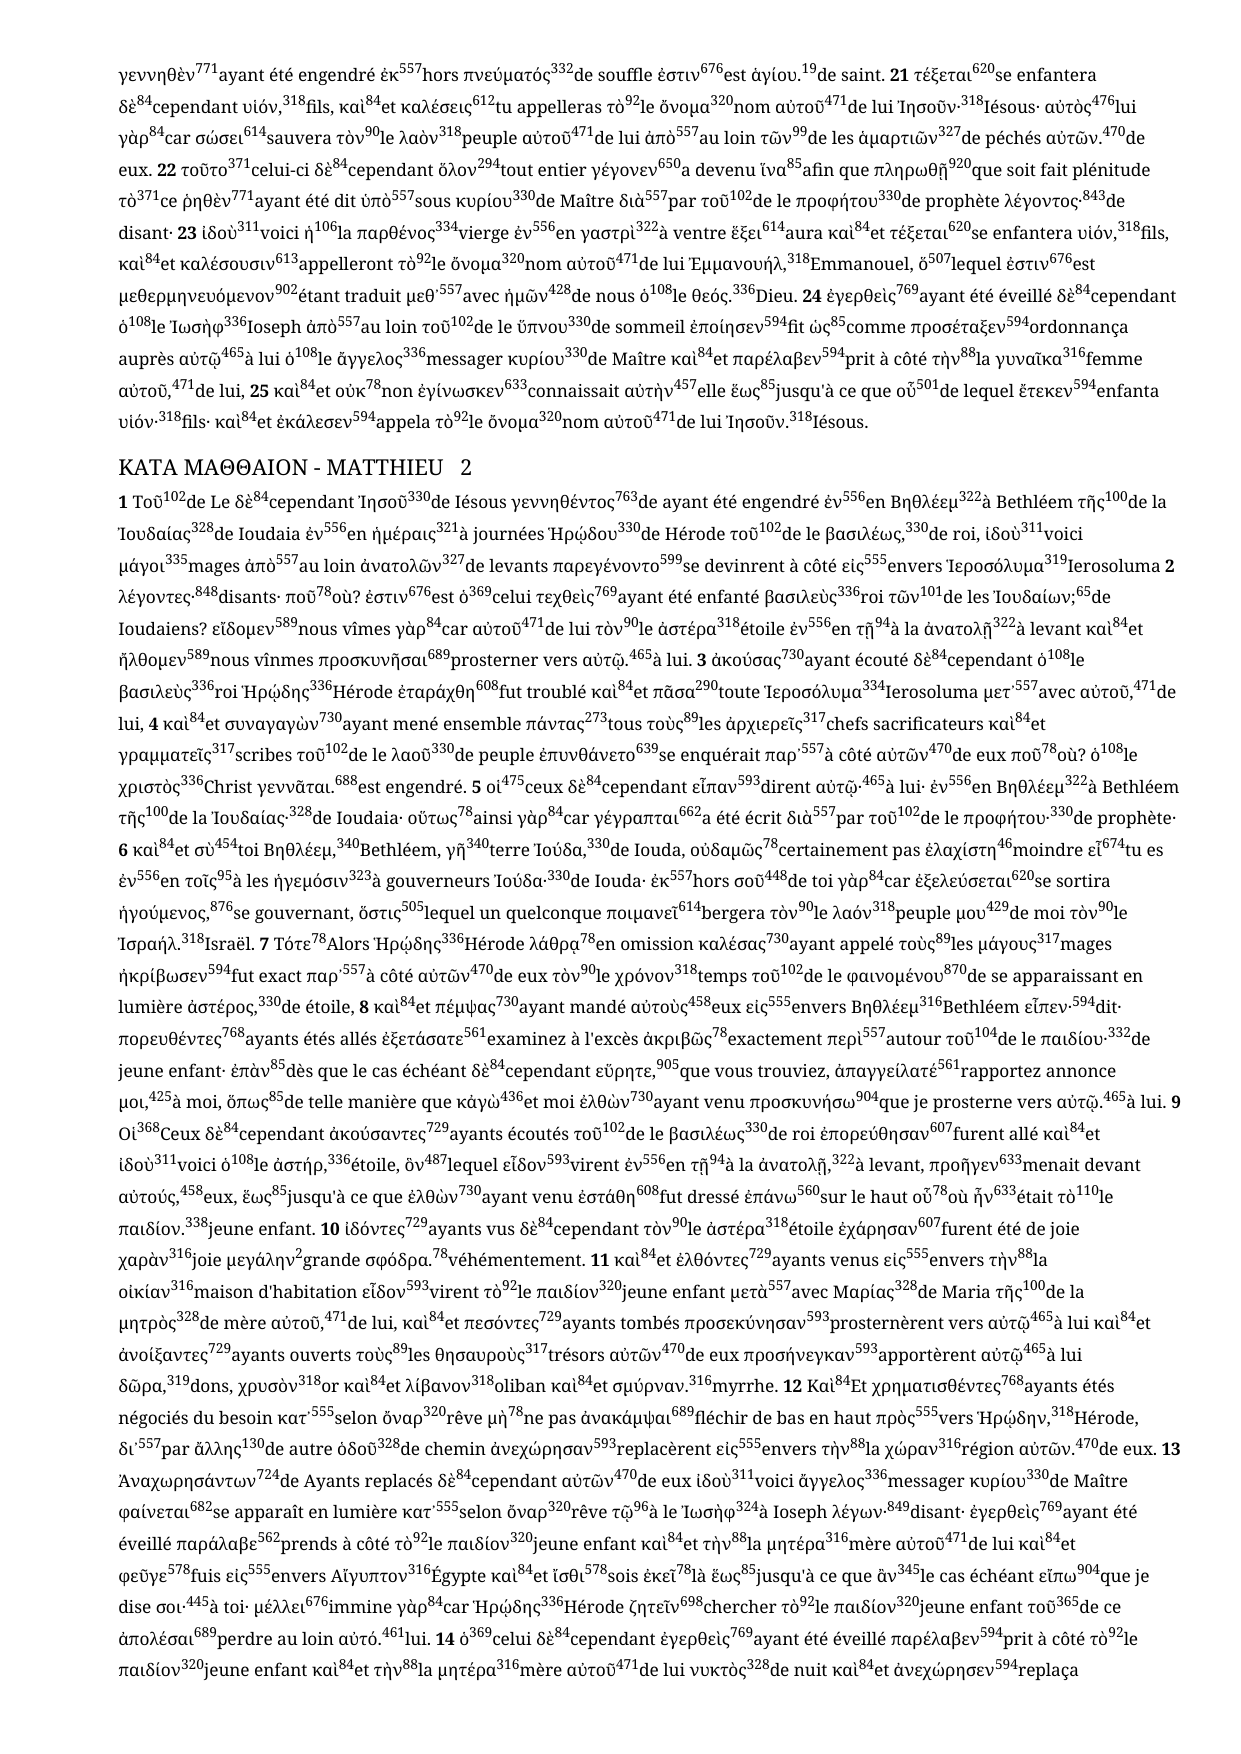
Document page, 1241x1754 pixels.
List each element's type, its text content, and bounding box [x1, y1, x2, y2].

text 1 Τοῦ102de Le δὲ84cependant Ἰησοῦ330de Iésous γεννηθέντος763de ayant été engendré ἐν556en Βηθλέεμ322à Bethléem τῆς100de la Ἰουδαίας328de Ioudaia ἐν556en ἡμέραις321à journées Ἡρῴδου330de Hérode τοῦ102de le βασιλέως,330de roi, ἰδοὺ311voici μάγοι335mages ἀπὸ557au loin ἀνατολῶν327de levants παρεγένοντο599se devinrent à côté εἰς555envers Ἱεροσόλυμα319Ierosoluma 2 λέγοντες·848disants· ποῦ78où? ἐστιν676est ὁ369celui τεχθεὶς769ayant été enfanté βασιλεὺς336roi τῶν101de les Ἰουδαίων;65de Ioudaiens? εἴδομεν589nous vîmes γὰρ84car αὐτοῦ471de lui τὸν90le ἀστέρα318étoile ἐν556en τῇ94à la ἀνατολῇ322à levant καὶ84et ἤλθομεν589nous vînmes προσκυνῆσαι689prosterner vers αὐτῷ.465à lui. 3 ἀκούσας730ayant écouté δὲ84cependant ὁ108le βασιλεὺς336roi Ἡρῴδης336Hérode ἐταράχθη608fut troublé καὶ84et πᾶσα290toute Ἱεροσόλυμα334Ierosoluma μετ᾽557avec αὐτοῦ,471de lui, 4 καὶ84et συναγαγὼν730ayant mené ensemble πάντας273tous τοὺς89les ἀρχιερεῖς317chefs sacrificateurs καὶ84et γραμματεῖς317scribes τοῦ102de le λαοῦ330de peuple ἐπυνθάνετο639se enquérait παρ᾽557à côté αὐτῶν470de eux ποῦ78où? ὁ108le χριστὸς336Christ γεννᾶται.688est engendré. 5 οἱ475ceux δὲ84cependant εἶπαν593dirent αὐτῷ·465à lui· ἐν556en Βηθλέεμ322à Bethléem τῆς100de la Ἰουδαίας·328de Ioudaia· οὕτως78ainsi γὰρ84car γέγραπται662a été écrit διὰ557par τοῦ102de le προφήτου·330de prophète· 6 καὶ84et σὺ454toi Βηθλέεμ,340Bethléem, γῆ340terre Ἰούδα,330de Iouda, οὐδαμῶς78certainement pas ἐλαχίστη46moindre εἶ674tu es ἐν556en τοῖς95à les ἡγεμόσιν323à gouverneurs Ἰούδα·330de Iouda· ἐκ557hors σοῦ448de toi γὰρ84car ἐξελεύσεται620se sortira ἡγούμενος,876se gouvernant, ὅστις505lequel un quelconque ποιμανεῖ614bergera τὸν90le λαόν318peuple μου429de moi τὸν90le Ἰσραήλ.318Israël. 7 Τότε78Alors Ἡρῴδης336Hérode λάθρᾳ78en omission καλέσας730ayant appelé τοὺς89les μάγους317mages ἠκρίβωσεν594fut exact παρ᾽557à côté αὐτῶν470de eux τὸν90le χρόνον318temps τοῦ102de le φαινομένου870de se apparaissant en lumière ἀστέρος,330de étoile, 8 καὶ84et πέμψας730ayant mandé αὐτοὺς458eux εἰς555envers Βηθλέεμ316Bethléem εἶπεν·594dit· πορευθέντες768ayants étés allés ἐξετάσατε561examinez à l'excès ἀκριβῶς78exactement περὶ557autour τοῦ104de le παιδίου·332de jeune enfant· ἐπὰν85dès que le cas échéant δὲ84cependant εὕρητε,905que vous trouviez, ἀπαγγείλατέ561rapportez annonce μοι,425à moi, ὅπως85de telle manière que κἀγὼ436et moi ἐλθὼν730ayant venu προσκυνήσω904que je prosterne vers αὐτῷ.465à lui. 9 Οἱ368Ceux δὲ84cependant ἀκούσαντες729ayants écoutés τοῦ102de le βασιλέως330de roi ἐπορεύθησαν607furent allé καὶ84et ἰδοὺ311voici ὁ108le ἀστήρ,336étoile, ὃν487lequel εἶδον593virent ἐν556en τῇ94à la ἀνατολῇ,322à levant, προῆγεν633menait devant αὐτούς,458eux, ἕως85jusqu'à ce que ἐλθὼν730ayant venu ἐστάθη608fut dressé ἐπάνω560sur le haut οὗ78où ἦν633était τὸ110le παιδίον.338jeune enfant. 10 ἰδόντες729ayants vus δὲ84cependant τὸν90le ἀστέρα318étoile ἐχάρησαν607furent été de joie χαρὰν316joie μεγάλην2grande σφόδρα.78véhémentement. 11 καὶ84et ἐλθόντες729ayants venus εἰς555envers τὴν88la οἰκίαν316maison d'habitation εἶδον593virent τὸ92le παιδίον320jeune enfant μετὰ557avec Μαρίας328de Maria τῆς100de la μητρὸς328de mère αὐτοῦ,471de lui, καὶ84et πεσόντες729ayants tombés προσεκύνησαν593prosternèrent vers αὐτῷ465à lui καὶ84et ἀνοίξαντες729ayants ouverts τοὺς89les θησαυροὺς317trésors αὐτῶν470de eux προσήνεγκαν593apportèrent αὐτῷ465à lui δῶρα,319dons, χρυσὸν318or καὶ84et λίβανον318oliban καὶ84et σμύρναν.316myrrhe. 12 Καὶ84Et χρηματισθέντες768ayants étés négociés du besoin κατ᾽555selon ὄναρ320rêve μὴ78ne pas ἀνακάμψαι689fléchir de bas en haut πρὸς555vers Ἡρῴδην,318Hérode, δι᾽557par ἄλλης130de autre ὁδοῦ328de chemin ἀνεχώρησαν593replacèrent εἰς555envers τὴν88la χώραν316région αὐτῶν.470de eux. 13 Ἀναχωρησάντων724de Ayants replacés δὲ84cependant αὐτῶν470de eux ἰδοὺ311voici ἄγγελος336messager κυρίου330de Maître φαίνεται682se apparaît en lumière κατ᾽555selon ὄναρ320rêve τῷ96à le Ἰωσὴφ324à Ioseph λέγων·849disant· ἐγερθεὶς769ayant été éveillé παράλαβε562prends à côté τὸ92le παιδίον320jeune enfant καὶ84et τὴν88la μητέρα316mère αὐτοῦ471de lui καὶ84et φεῦγε578fuis εἰς555envers Αἴγυπτον316Égypte καὶ84et ἴσθι578sois ἐκεῖ78là ἕως85jusqu'à ce que ἂν345le cas échéant εἴπω904que je dise σοι·445à toi· μέλλει676immine γὰρ84car Ἡρῴδης336Hérode ζητεῖν698chercher τὸ92le παιδίον320jeune enfant τοῦ365de ce ἀπολέσαι689perdre au loin αὐτό.461lui. 14 ὁ369celui δὲ84cependant ἐγερθεὶς769ayant été éveillé παρέλαβεν594prit à côté τὸ92le παιδίον320jeune enfant καὶ84et τὴν88la μητέρα316mère αὐτοῦ471de lui νυκτὸς328de nuit καὶ84et ἀνεχώρησεν594replaça εἰς555envers Αἴγυπτον,316Égypte, 15 καὶ84et ἦν633était ἐκεῖ78là ἕως560jusqu'à ce que τῆς100de la τελευτῆς328de terme achevé Ἡρῴδου·330de Hérode· ἵνα85afin que πληρωθῇ920que soit fait plénitude τὸ371ce ῥηθὲν771ayant été dit ὑπὸ557sous κυρίου330de Maître διὰ557par τοῦ102de le προφήτου330de prophète λέγοντος·843de disant· ἐξ557hors Αἰγύπτου328de Égypte ἐκάλεσα590j'appelai τὸν90le υἱόν318fils μου.429de moi. 16 Τότε78Alors Ἡρῴδης336Hérode ἰδὼν730ayant vu ὅτι85en ce que ἐνεπαίχθη608fut enjoué ὑπὸ557sous τῶν101de les μάγων329de mages ἐθυμώθη608fut été en fureur λίαν,78extrêmement, καὶ84et ἀποστείλας730ayant envoyé ἀνεῖλεν594saisit de bas en haut πάντας273tous τοὺς89les παῖδας317jeunes servants τοὺς350ceux ἐν556en Βηθλέεμ322à Bethléem καὶ84et ἐν556en πᾶσιν281à tous τοῖς97à les ὁρίοις325à frontières αὐτῆς469de elle ἀπὸ557au loin διετοῦς66de de deux ans καὶ84et κατωτέρω,78plus vers le bas, κατὰ555selon τὸν90le χρόνον318temps ὃν487lequel ἠκρίβωσεν594fut exact παρὰ557à côté τῶν101de les μάγων.329de mages. 17 τότε78alors ἐπληρώθη608fut fait plénitude τὸ371ce ῥηθὲν771ayant été dit διὰ557par Ἰερεμίου330de Ieremia τοῦ102de le προφήτου330de prophète λέγοντος·843de disant· 18 φωνὴ334son de voix ἐν556en Ῥαμὰ322à Rama ἠκούσθη,608fut écouté, κλαυθμὸς336pleur καὶ84et ὀδυρμὸς336lamentation πολύς·292nombreux· Ῥαχὴλ334Rachel κλαίουσα847pleurante τὰ91les τέκνα319enfants αὐτῆς,469de elle, καὶ84et οὐκ78non ἤθελεν633voulait παρακληθῆναι,692être appelé à côté, ὅτι85en ce que οὐκ78non εἰσίν.675sont. 19 Τελευτήσαντος725de Ayant parvenu à l'achèvement δὲ84cependant τοῦ102de le Ἡρῴδου330de Hérode ἰδοὺ311voici ἄγγελος336messager κυρίου330de Maître φαίνεται682se apparaît en lumière κατ᾽555selon ὄναρ320rêve τῷ96à le Ἰωσὴφ324à Ioseph ἐν556en Αἰγύπτῳ322à Égypte 20 λέγων·849disant· ἐγερθεὶς769ayant été éveillé παράλαβε562prends à côté τὸ92le παιδίον320jeune enfant καὶ84et τὴν88la μητέρα316mère αὐτοῦ471de lui καὶ84et πορεύου582te va εἰς555envers γῆν316terre Ἰσραήλ·330de Israël· τεθνήκασιν649ont été morts γὰρ84car οἱ368ceux ζητοῦντες848cherchants τὴν88la ψυχὴν316âme τοῦ104de le παιδίου.332de jeune enfant. 21 ὁ369celui δὲ84cependant ἐγερθεὶς769ayant été éveillé παρέλαβεν594prit à côté τὸ92le παιδίον320jeune enfant καὶ84et τὴν88la μητέρα316mère αὐτοῦ471de lui καὶ84et εἰσῆλθεν594vint à l'intérieur εἰς555envers γῆν316terre Ἰσραήλ.330de Israël. 22 Ἀκούσας730Ayant écouté δὲ84cependant ὅτι85en ce que Ἀρχέλαος336Archélaos βασιλεύει676est roi τῆς100de la Ἰουδαίας328de Ioudaia ἀντὶ557en échange τοῦ102de le πατρὸς330de père αὐτοῦ471de lui Ἡρῴδου330de Hérode ἐφοβήθη608fut effrayé ἐκεῖ78là ἀπελθεῖν·689éloigner· χρηματισθεὶς769ayant été négocié du besoin δὲ84cependant κατ᾽555selon ὄναρ320rêve ἀνεχώρησεν594replaça εἰς555envers τὰ91les μέρη319parts τῆς100de la Γαλιλαίας,328de Galilée, 23 καὶ84et ἐλθὼν730ayant venu κατῴκησεν594établit maison d'habitation εἰς555envers πόλιν316cité λεγομένην882étante dite Ναζαρέτ·316Nazareth· ὅπως85de telle manière que πληρωθῇ920que soit fait plénitude τὸ371ce ῥηθὲν771ayant été dit διὰ557par τῶν101de les προφητῶν329de prophètes ὅτι85en ce que Ναζωραῖος336Nazoréen κληθήσεται.627sera appelé. [118, 487, 1181, 1682]
text 1 Βίβλος334Bible γενέσεως328de genèse Ἰησοῦ330de Iésous Χριστοῦ330de Christ υἱοῦ330de fils Δαυὶδ330de Dauid υἱοῦ330de fils Ἀβραάμ.330de Abraam. 2 Ἀβραὰμ336Abraam ἐγέννησεν594engendra τὸν90le Ἰσαάκ,318Isaak, Ἰσαὰκ336Isaak δὲ84cependant ἐγέννησεν594engendra τὸν90le Ἰακώβ,318Iakob, Ἰακὼβ336Iakob δὲ84cependant ἐγέννησεν594engendra τὸν90le Ἰούδαν318Iouda καὶ84et τοὺς89les ἀδελφοὺς317frères αὐτοῦ,471de lui, 3 Ἰούδας336Iouda δὲ84cependant ἐγέννησεν594engendra τὸν90le Φάρες318Pharès καὶ84et τὸν90le Ζάρα318Zara ἐκ557hors τῆς100de la Θαμάρ,328de Thamar, Φάρες336Pharès δὲ84cependant ἐγέννησεν594engendra τὸν90le Ἑσρώμ,318Esrom, Ἑσρὼμ336Esrom δὲ84cependant ἐγέννησεν594engendra τὸν90le Ἀράμ,318Aram, 4 Ἀρὰμ336Aram δὲ84cependant ἐγέννησεν594engendra τὸν90le Ἀμιναδάβ,318Aminadab, Ἀμιναδὰβ336Aminadab δὲ84cependant ἐγέννησεν594engendra τὸν90le Ναασσών,318Naasson, Ναασσὼν336Naasson δὲ84cependant ἐγέννησεν594engendra τὸν90le Σαλμών,318Salmon, 5 Σαλμὼν336Salmon δὲ84cependant ἐγέννησεν594engendra τὸν90le Βόες318Boes ἐκ557hors τῆς100de la Ῥαχάβ,328de Rachab, Βόες336Boes δὲ84cependant ἐγέννησεν594engendra τὸν90le Ἰωβὴδ318Iobed ἐκ557hors τῆς100de la Ῥούθ,328de Routh, Ἰωβὴδ336Iobed δὲ84cependant ἐγέννησεν594engendra τὸν90le Ἰεσσαί,318Iessai, 6 Ἰεσσαὶ336Iessai δὲ84cependant ἐγέννησεν594engendra τὸν90le Δαυὶδ318Dauid τὸν90le βασιλέα.318roi. Δαυὶδ336Dauid δὲ84cependant ἐγέννησεν594engendra τὸν90le Σολομῶνα318Solomon ἐκ557hors τῆς361de celle τοῦ102de le Οὐρίου,330de Oureia, 7 Σολομὼν336Solomon δὲ84cependant ἐγέννησεν594engendra τὸν90le Ῥοβοάμ,318Roboam, Ῥοβοὰμ336Roboam δὲ84cependant ἐγέννησεν594engendra τὸν90le Ἀβιά,318Abia, Ἀβιὰ336Abia δὲ84cependant ἐγέννησεν594engendra τὸν90le Ἀσάφ,318Asaph, 8 Ἀσὰφ336Asaph δὲ84cependant ἐγέννησεν594engendra τὸν90le Ἰωσαφάτ,318Iosaphat, Ἰωσαφὰτ336Iosaphat δὲ84cependant ἐγέννησεν594engendra τὸν90le Ἰωράμ,318Ioram, Ἰωρὰμ336Ioram δὲ84cependant ἐγέννησεν594engendra τὸν90le Ὀζείαν,318Ozeia, 9 Ὀζείας336Ozeia δὲ84cependant ἐγέννησεν594engendra τὸν90le Ἰωαθάμ,318Ioatham, Ἰωαθὰμ336Ioatham δὲ84cependant ἐγέννησεν594engendra τὸν90le Ἀχάζ,318Achaz, Ἀχὰζ336Achaz δὲ84cependant ἐγέννησεν594engendra τὸν90le Ἑζεκίαν,318Ézékias, 10 Ἑζεκίας336Ézékias δὲ84cependant ἐγέννησεν594engendra τὸν90le Μανασσῆ,318Manassé, Μανασσῆς336Manassé δὲ84cependant ἐγέννησεν594engendra τὸν90le Ἀμώς,318Amos, Ἀμὼς336Amos δὲ84cependant ἐγέννησεν594engendra τὸν90le Ἰωσίαν,318Iosias, 11 Ἰωσίας336Iosias δὲ84cependant ἐγέννησεν594engendra τὸν90le Ἰεχονίαν318Iéchonias καὶ84et τοὺς89les ἀδελφοὺς317frères αὐτοῦ471de lui ἐπὶ557sur τῆς100de la μετοικεσίας328de transhabitation de maison Βαβυλῶνος.328de Babylone. 12 Μετὰ555Après δὲ84cependant τὴν88la μετοικεσίαν316transhabitation de maison Βαβυλῶνος328de Babylone Ἰεχονίας336Iéchonias ἐγέννησεν594engendra τὸν90le Σαλαθιήλ,318Salathiel, Σαλαθιὴλ336Salathiel δὲ84cependant ἐγέννησεν594engendra τὸν90le Ζοροβαβέλ,318Zorobabel, 13 Ζοροβαβὲλ336Zorobabel δὲ84cependant ἐγέννησεν594engendra τὸν90le Ἀβιούδ,318Abioud, Ἀβιοὺδ336Abioud δὲ84cependant ἐγέννησεν594engendra τὸν90le Ἐλιακείμ,318Éliakim, Ἐλιακεὶμ336Éliakim δὲ84cependant ἐγέννησεν594engendra τὸν90le Ἀζώρ,318Azor, 14 Ἀζὼρ336Azor δὲ84cependant ἐγέννησεν594engendra τὸν90le Σαδώκ,318Sadok, Σαδὼκ336Sadok δὲ84cependant ἐγέννησεν594engendra τὸν90le Ἀχείμ,318Acheim, Ἀχεὶμ336Acheim δὲ84cependant ἐγέννησεν594engendra τὸν90le Ἐλιούδ,318Élioud, 15 Ἐλιοὺδ336Élioud δὲ84cependant ἐγέννησεν594engendra τὸν90le Ἐλεάζαρ,318Éléazar, Ἐλεάζαρ336Éléazar δὲ84cependant ἐγέννησεν594engendra τὸν90le Μαθθάν,318Matthan, Μαθθὰν336Matthan δὲ84cependant ἐγέννησεν594engendra τὸν90le Ἰακώβ,318Iakob, 16 Ἰακὼβ336Iakob δὲ84cependant ἐγέννησεν594engendra τὸν90le Ἰωσὴφ318Ioseph τὸν90le ἄνδρα318homme Μαρίας,328de Maria, ἐξ557hors ἧς497de laquelle ἐγεννήθη608fut engendré Ἰησοῦς336Iésous ὁ369celui λεγόμενος900étant dit Χριστός.336Christ. 17 Πᾶσαι289Toutes οὖν84donc αἱ105les γενεαὶ333générations ἀπὸ557au loin Ἀβραὰμ330de Abraam ἕως560jusqu'à ce que Δαυὶδ330de Dauid γενεαὶ333générations δεκατέσσαρες,199quatorze, καὶ84et ἀπὸ557au loin Δαυὶδ330de Dauid ἕως560jusqu'à ce que τῆς100de la μετοικεσίας328de transhabitation de maison Βαβυλῶνος328de Babylone γενεαὶ333générations δεκατέσσαρες,199quatorze, καὶ84et ἀπὸ557au loin τῆς100de la μετοικεσίας328de transhabitation de maison Βαβυλῶνος328de Babylone ἕως560jusqu'à ce que τοῦ102de le Χριστοῦ330de Christ γενεαὶ333générations δεκατέσσαρες.199quatorze. 18 Τοῦ102de Le δὲ84cependant Ἰησοῦ330de Iésous Χριστοῦ330de Christ ἡ106la γένεσις334genèse οὕτως78ainsi ἦν.633était. μνηστευθείσης761de ayante étée fiancée τῆς100de la μητρὸς328de mère αὐτοῦ471de lui Μαρίας328de Maria τῷ96à le Ἰωσήφ,324à Ioseph, πρὶν85avant ἢ345ou συνελθεῖν689venir ensemble αὐτοὺς458eux εὑρέθη608fut trouvé ἐν556en γαστρὶ322à ventre ἔχουσα847ayante ἐκ557hors πνεύματος332de souffle ἁγίου.19de saint. 19 Ἰωσὴφ336Ioseph δὲ84cependant ὁ108le ἀνὴρ336homme αὐτῆς,469de elle, δίκαιος48juste ὢν849étant καὶ84et μὴ78ne pas θέλων849voulant αὐτὴν457elle δειγματίσαι,689faire un exemple, ἐβουλήθη608fut eu dessein λάθρᾳ78en omission ἀπολῦσαι689délier au loin αὐτήν.457elle. 20 ταῦτα352ceux-ci δὲ84cependant αὐτοῦ471de lui ἐνθυμηθέντος763de ayant été réfléchi en fureur ἰδοὺ311voici ἄγγελος336messager κυρίου330de Maître κατ᾽555selon ὄναρ320rêve ἐφάνη608fut apparu en lumière αὐτῷ465à lui λέγων·849disant· Ἰωσὴφ342Ioseph υἱὸς336fils Δαυίδ,330de Dauid, μὴ78ne pas φοβηθῇς918que tu sois effrayé παραλαβεῖν689prendre à côté Μαρίαν316Maria τὴν88la γυναῖκά316femme σου·448de toi· τὸ371ce γὰρ84car ἐν556en αὐτῇ463à elle γεννηθὲν771ayant été engendré ἐκ557hors πνεύματός332de souffle ἐστιν676est ἁγίου.19de saint. 21 τέξεται620se enfantera δὲ84cependant υἱόν,318fils, καὶ84et καλέσεις612tu appelleras τὸ92le ὄνομα320nom αὐτοῦ471de lui Ἰησοῦν·318Iésous· αὐτὸς476lui γὰρ84car σώσει614sauvera τὸν90le λαὸν318peuple αὐτοῦ471de lui ἀπὸ557au loin τῶν99de les ἁμαρτιῶν327de péchés αὐτῶν.470de eux. 22 τοῦτο371celui-ci δὲ84cependant ὅλον294tout entier γέγονεν650a devenu ἵνα85afin que πληρωθῇ920que soit fait plénitude τὸ371ce ῥηθὲν771ayant été dit ὑπὸ557sous κυρίου330de Maître διὰ557par τοῦ102de le προφήτου330de prophète λέγοντος·843de disant· 23 ἰδοὺ311voici ἡ106la παρθένος334vierge ἐν556en γαστρὶ322à ventre ἕξει614aura καὶ84et τέξεται620se enfantera υἱόν,318fils, καὶ84et καλέσουσιν613appelleront τὸ92le ὄνομα320nom αὐτοῦ471de lui Ἐμμανουήλ,318Emmanouel, ὅ507lequel ἐστιν676est μεθερμηνευόμενον902étant traduit μεθ᾽557avec ἡμῶν428de nous ὁ108le θεός.336Dieu. 24 ἐγερθεὶς769ayant été éveillé δὲ84cependant ὁ108le Ἰωσὴφ336Ioseph ἀπὸ557au loin τοῦ102de le ὕπνου330de sommeil ἐποίησεν594fit ὡς85comme προσέταξεν594ordonnança auprès αὐτῷ465à lui ὁ108le ἄγγελος336messager κυρίου330de Maître καὶ84et παρέλαβεν594prit à côté τὴν88la γυναῖκα316femme αὐτοῦ,471de lui, 25 καὶ84et οὐκ78non ἐγίνωσκεν633connaissait αὐτὴν457elle ἕως85jusqu'à ce que οὗ501de lequel ἔτεκεν594enfanta υἱόν·318fils· καὶ84et ἐκάλεσεν594appela τὸ92le ὄνομα320nom αὐτοῦ471de lui Ἰησοῦν.318Iésous. [118, 59, 1181, 434]
text ΚΑΤΑ ΜΑΘΘΑΙΟΝ - MATTHIEU 2 [118, 452, 1181, 482]
